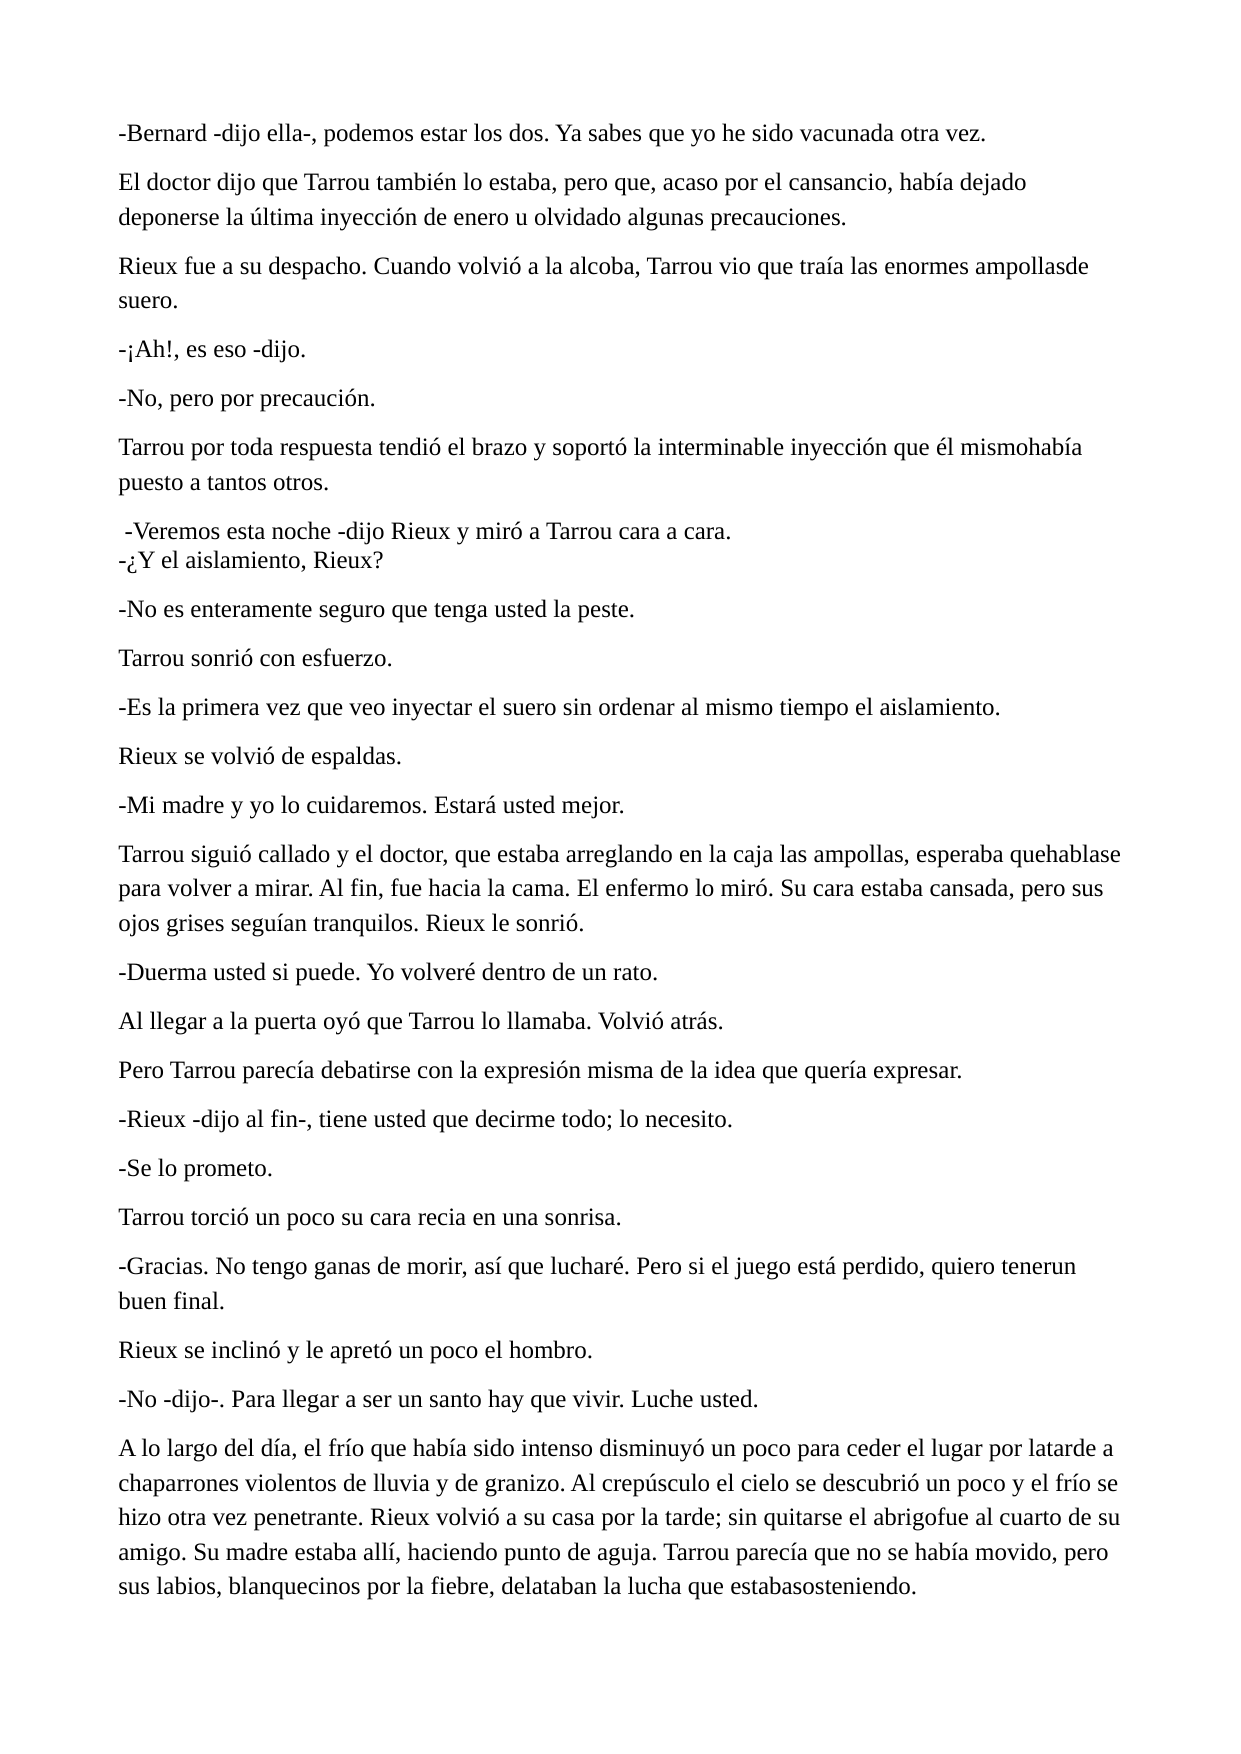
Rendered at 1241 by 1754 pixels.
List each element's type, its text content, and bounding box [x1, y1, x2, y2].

text -No, pero por precaución. [118, 383, 1122, 412]
text Tarrou sonrió con esfuerzo. [118, 643, 1122, 672]
text Tarrou torció un poco su cara recia en una sonrisa. [118, 1202, 1122, 1231]
text -Rieux -dijo al fin-, tiene usted que decirme todo; lo necesito. [118, 1104, 1122, 1133]
text -Es la primera vez que veo inyectar el suero sin ordenar al mismo tiempo el aislamiento. [118, 692, 1122, 721]
text -No es enteramente seguro que tenga usted la peste. [118, 594, 1122, 622]
text El doctor dijo que Tarrou también lo estaba, pero que, acaso por el cansancio, había dejado deponerse la última inyección de enero u olvidado algunas precauciones. [118, 167, 1122, 230]
text -¿Y el aislamiento, Rieux? [118, 545, 1122, 573]
text Tarrou por toda respuesta tendió el brazo y soportó la interminable inyección que él mismohabía puesto a tantos otros. [118, 432, 1122, 496]
text -Bernard -dijo ella-, podemos estar los dos. Ya sabes que yo he sido vacunada otra vez. [118, 118, 1122, 147]
text -Veremos esta noche -dijo Rieux y miró a Tarrou cara a cara. [118, 516, 1122, 545]
text Rieux fue a su despacho. Cuando volvió a la alcoba, Tarrou vio que traía las enormes ampollasde suero. [118, 251, 1122, 314]
text -No -dijo-. Para llegar a ser un santo hay que vivir. Luche usted. [118, 1384, 1122, 1413]
text A lo largo del día, el frío que había sido intenso disminuyó un poco para ceder el lugar por latarde a chaparrones violentos de lluvia y de granizo. Al crepúsculo el cielo se descubrió un poco y el frío se hizo otra vez penetrante. Rieux volvió a su casa por la tarde; sin quitarse el abrigofue al cuarto de su amigo. Su madre estaba allí, haciendo punto de aguja. Tarrou parecía que no se había movido, pero sus labios, blanquecinos por la fiebre, delataban la lucha que estabasosteniendo. [118, 1433, 1122, 1600]
text -Mi madre y yo lo cuidaremos. Estará usted mejor. [118, 790, 1122, 819]
text Rieux se inclinó y le apretó un poco el hombro. [118, 1335, 1122, 1364]
text -Gracias. No tengo ganas de morir, así que lucharé. Pero si el juego está perdido, quiero tenerun buen final. [118, 1251, 1122, 1315]
text Pero Tarrou parecía debatirse con la expresión misma de la idea que quería expresar. [118, 1055, 1122, 1084]
text -¡Ah!, es eso -dijo. [118, 334, 1122, 363]
text Al llegar a la puerta oyó que Tarrou lo llamaba. Volvió atrás. [118, 1006, 1122, 1035]
text -Duerma usted si puede. Yo volveré dentro de un rato. [118, 957, 1122, 986]
text -Se lo prometo. [118, 1153, 1122, 1182]
text Rieux se volvió de espaldas. [118, 741, 1122, 770]
text Tarrou siguió callado y el doctor, que estaba arreglando en la caja las ampollas, esperaba quehablase para volver a mirar. Al fin, fue hacia la cama. El enfermo lo miró. Su cara estaba cansada, pero sus ojos grises seguían tranquilos. Rieux le sonrió. [118, 839, 1122, 937]
